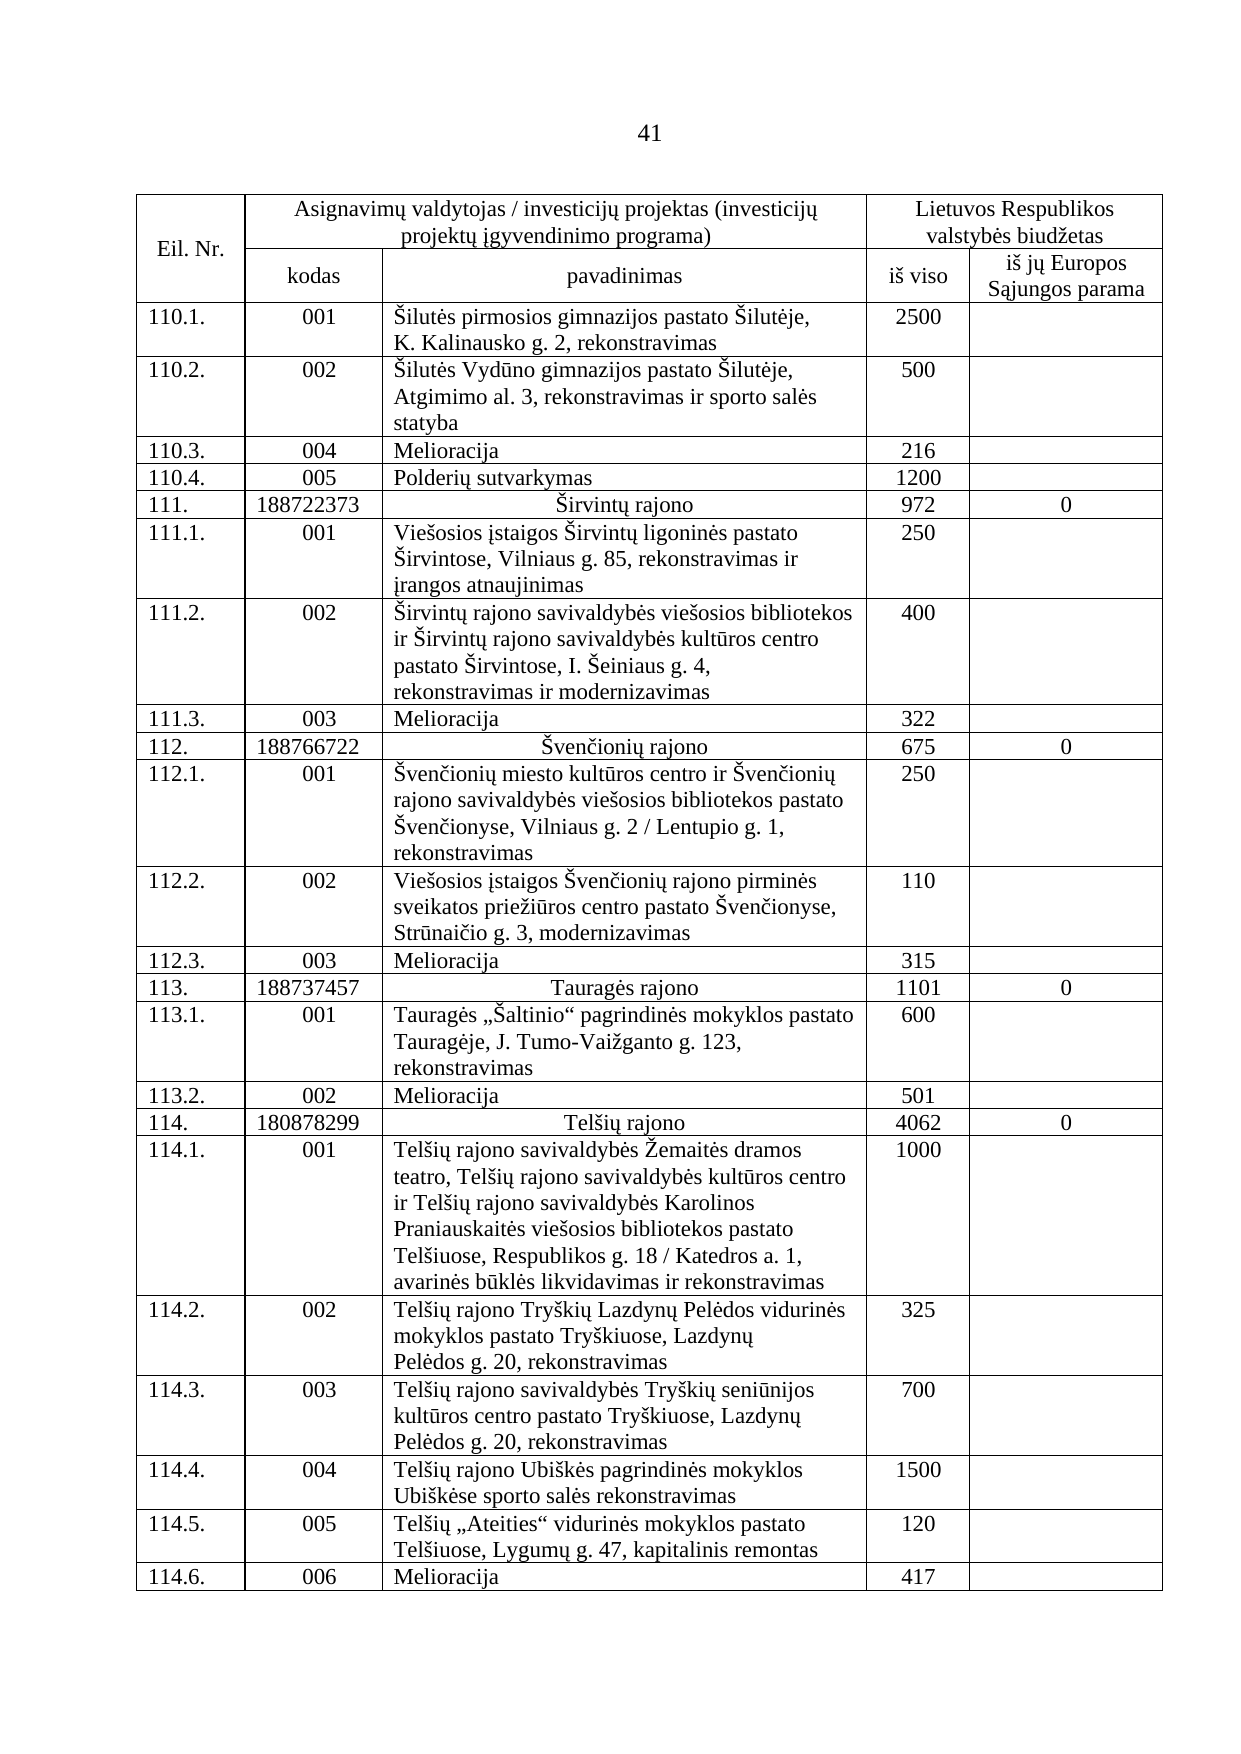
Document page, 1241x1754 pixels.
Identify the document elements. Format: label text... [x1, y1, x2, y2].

table_cell 500 [867, 357, 969, 436]
table_cell 112.3. [137, 947, 244, 973]
table_cell Šilutės pirmosios gimnazijos pastato Šilutėje, K. Kalinausko g. 2, rekonstravimas [383, 303, 866, 356]
table_cell 110.2. [137, 357, 244, 436]
table_cell [970, 1563, 1162, 1590]
table_cell 001 [246, 1136, 382, 1294]
table_cell 111.2. [137, 599, 244, 704]
table_cell 972 [867, 491, 969, 518]
table_cell 112.1. [137, 760, 244, 866]
table_cell [970, 1082, 1162, 1108]
table_cell Telšių rajono savivaldybės Tryškių seniūnijos kultūros centro pastato Tryškiuose, Lazdynų Pelėdos g. 20, rekonstravimas [383, 1376, 866, 1455]
table_cell 315 [867, 947, 969, 973]
table_cell [970, 1456, 1162, 1508]
table_cell Tauragės „Šaltinio“ pagrindinės mokyklos pastato Tauragėje, J. Tumo-Vaižganto g. 123, rekonstravimas [383, 1002, 866, 1081]
table_cell pavadinimas [383, 249, 866, 302]
table_cell 004 [246, 1456, 382, 1508]
table_cell 417 [867, 1563, 969, 1590]
table_cell 005 [246, 1510, 382, 1562]
table_cell 110.4. [137, 464, 244, 490]
table_cell 002 [246, 599, 382, 704]
table_cell 005 [246, 464, 382, 490]
table_cell 114.6. [137, 1563, 244, 1590]
table_cell 111.3. [137, 705, 244, 732]
table_cell 002 [246, 1082, 382, 1108]
table_cell 501 [867, 1082, 969, 1108]
table_cell [970, 464, 1162, 490]
table_cell 1500 [867, 1456, 969, 1508]
table_cell 325 [867, 1296, 969, 1375]
table_cell 675 [867, 733, 969, 759]
table_cell Telšių „Ateities“ vidurinės mokyklos pastato Telšiuose, Lygumų g. 47, kapitalinis remontas [383, 1510, 866, 1562]
table_cell 113. [137, 974, 244, 1001]
table_cell Telšių rajono savivaldybės Žemaitės dramos teatro, Telšių rajono savivaldybės kultūros centro ir Telšių rajono savivaldybės Karolinos Praniauskaitės viešosios bibliotekos pastato Telšiuose, Respublikos g. 18 / Katedros a. 1, avarinės būklės likvidavimas ir rekonstravimas [383, 1136, 866, 1294]
table_cell Telšių rajono Ubiškės pagrindinės mokyklos Ubiškėse sporto salės rekonstravimas [383, 1456, 866, 1508]
table_cell 250 [867, 519, 969, 598]
table_cell Melioracija [383, 1563, 866, 1590]
table_cell [970, 357, 1162, 436]
table_cell 114. [137, 1109, 244, 1135]
table_cell 1000 [867, 1136, 969, 1294]
table_cell Polderių sutvarkymas [383, 464, 866, 490]
table_cell [970, 519, 1162, 598]
table_cell 113.1. [137, 1002, 244, 1081]
table_cell 001 [246, 519, 382, 598]
table_cell 002 [246, 867, 382, 946]
table_cell [970, 599, 1162, 704]
table_cell Viešosios įstaigos Širvintų ligoninės pastato Širvintose, Vilniaus g. 85, rekonstravimas ir įrangos atnaujinimas [383, 519, 866, 598]
table_cell 250 [867, 760, 969, 866]
table_cell 120 [867, 1510, 969, 1562]
table_cell 0 [970, 733, 1162, 759]
table_cell [970, 867, 1162, 946]
table_cell Tauragės rajono [383, 974, 866, 1001]
table_cell 004 [246, 437, 382, 463]
table_cell Melioracija [383, 1082, 866, 1108]
table_cell 188737457 [246, 974, 382, 1001]
table_cell [970, 437, 1162, 463]
table_cell iš jų Europos Sąjungos parama [970, 249, 1162, 302]
table_cell [970, 1002, 1162, 1081]
table_cell 002 [246, 357, 382, 436]
table_cell 114.5. [137, 1510, 244, 1562]
table_cell 188722373 [246, 491, 382, 518]
table_cell 003 [246, 1376, 382, 1455]
table_cell 600 [867, 1002, 969, 1081]
table_cell 114.1. [137, 1136, 244, 1294]
table_cell 003 [246, 705, 382, 732]
table_cell 1200 [867, 464, 969, 490]
table_cell 216 [867, 437, 969, 463]
table_cell Melioracija [383, 947, 866, 973]
table_cell Viešosios įstaigos Švenčionių rajono pirminės sveikatos priežiūros centro pastato Švenčionyse, Strūnaičio g. 3, modernizavimas [383, 867, 866, 946]
table_cell 112. [137, 733, 244, 759]
table_cell 114.3. [137, 1376, 244, 1455]
table_cell Širvintų rajono [383, 491, 866, 518]
table_header Lietuvos Respublikos valstybės biudžetas [867, 195, 1162, 248]
table_cell Šilutės Vydūno gimnazijos pastato Šilutėje, Atgimimo al. 3, rekonstravimas ir sporto salės statyba [383, 357, 866, 436]
table_cell 003 [246, 947, 382, 973]
table_cell 322 [867, 705, 969, 732]
table_cell 110 [867, 867, 969, 946]
table_cell 4062 [867, 1109, 969, 1135]
table_cell Širvintų rajono savivaldybės viešosios bibliotekos ir Širvintų rajono savivaldybės kultūros centro pastato Širvintose, I. Šeiniaus g. 4, rekonstravimas ir modernizavimas [383, 599, 866, 704]
table_cell [970, 760, 1162, 866]
table_cell 110.1. [137, 303, 244, 356]
table_cell 111.1. [137, 519, 244, 598]
table_cell kodas [246, 249, 382, 302]
table_header Eil. Nr. [137, 195, 244, 302]
table_cell 001 [246, 303, 382, 356]
table_cell 114.2. [137, 1296, 244, 1375]
table_cell 0 [970, 974, 1162, 1001]
table_cell 1101 [867, 974, 969, 1001]
table_cell Telšių rajono Tryškių Lazdynų Pelėdos vidurinės mokyklos pastato Tryškiuose, Lazdynų Pelėdos g. 20, rekonstravimas [383, 1296, 866, 1375]
table_header Asignavimų valdytojas / investicijų projektas (investicijų projektų įgyvendinimo programa) [246, 195, 866, 248]
table_cell [970, 303, 1162, 356]
table_cell 114.4. [137, 1456, 244, 1508]
table_cell 400 [867, 599, 969, 704]
table_cell [970, 947, 1162, 973]
table_cell Melioracija [383, 437, 866, 463]
table_cell [970, 1136, 1162, 1294]
table_cell 001 [246, 760, 382, 866]
table_cell 113.2. [137, 1082, 244, 1108]
table_cell 006 [246, 1563, 382, 1590]
table_cell [970, 1296, 1162, 1375]
table_cell 180878299 [246, 1109, 382, 1135]
table_cell iš viso [867, 249, 969, 302]
table_cell 111. [137, 491, 244, 518]
table_cell [970, 1510, 1162, 1562]
table_cell 188766722 [246, 733, 382, 759]
table_cell 110.3. [137, 437, 244, 463]
table_cell [970, 705, 1162, 732]
table_cell 2500 [867, 303, 969, 356]
table_cell 700 [867, 1376, 969, 1455]
table_cell 002 [246, 1296, 382, 1375]
table_cell 0 [970, 491, 1162, 518]
table_cell Švenčionių miesto kultūros centro ir Švenčionių rajono savivaldybės viešosios bibliotekos pastato Švenčionyse, Vilniaus g. 2 / Lentupio g. 1, rekonstravimas [383, 760, 866, 866]
table_cell Telšių rajono [383, 1109, 866, 1135]
table_cell 112.2. [137, 867, 244, 946]
table_cell [970, 1376, 1162, 1455]
table_cell Melioracija [383, 705, 866, 732]
table_cell 0 [970, 1109, 1162, 1135]
table_cell Švenčionių rajono [383, 733, 866, 759]
table_cell 001 [246, 1002, 382, 1081]
